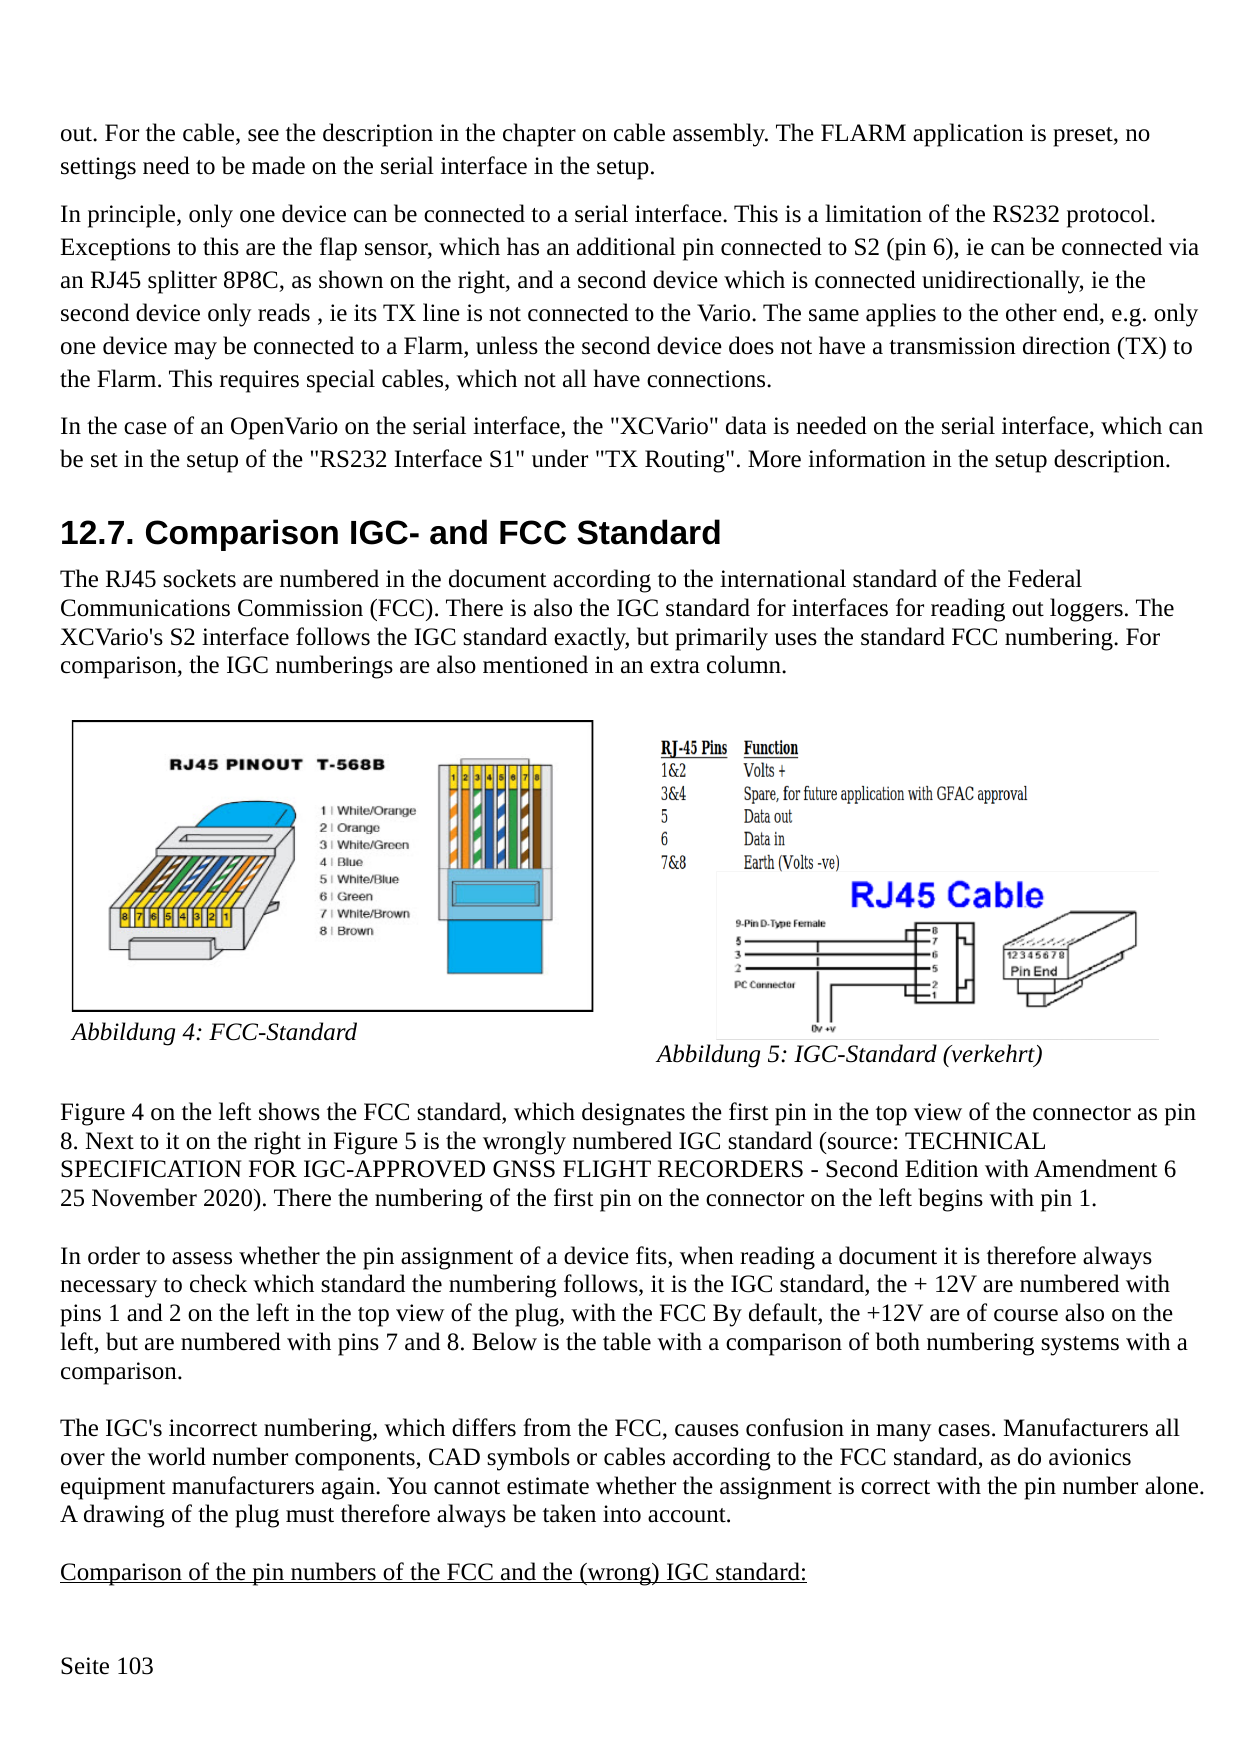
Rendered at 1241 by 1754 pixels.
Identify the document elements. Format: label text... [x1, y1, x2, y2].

text In the case of an OpenVario on the serial interface, the "XCVario" data is needed on the serial interface, which can be set in the setup of the "RS232 Interface S1" under "TX Routing". More information in the setup description. [60, 411, 1207, 473]
text In principle, only one device can be connected to a serial interface. This is a limitation of the RS232 protocol. Exceptions to this are the flap sensor, which has an additional pin connected to S2 (pin 6), ie can be connected via an RJ45 splitter 8P8C, as shown on the right, and a second device which is connected unidirectionally, ie the second device only reads , ie its TX line is not connected to the Vario. The same applies to the other end, e.g. only one device may be connected to a Flarm, unless the second device does not have a transmission direction (TX) to the Flarm. This requires special cables, which not all have connections. [60, 199, 1207, 393]
picture [656, 732, 1159, 1040]
picture [71, 720, 594, 1012]
subtitle Comparison IGC- and FCC Standard [60, 513, 1207, 552]
text out. For the cable, see the description in the chapter on cable assembly. The FLARM application is preset, no settings need to be made on the serial interface in the setup. [60, 118, 1207, 180]
text Figure 4 on the left shows the FCC standard, which designates the first pin in the top view of the connector as pin 8. Next to it on the right in Figure 5 is the wrongly numbered IGC standard (source: TECHNICAL SPECIFICATION FOR IGC-APPROVED GNSS FLIGHT RECORDERS - Second Edition with Amendment 6 25 November 2020). There the numbering of the first pin on the connector on the left begins with pin 1. [60, 1097, 1207, 1212]
text Abbildung 4: FCC-Standard [72, 1012, 593, 1045]
text The RJ45 sockets are numbered in the document according to the international standard of the Federal Communications Commission (FCC). There is also the IGC standard for interfaces for reading out loggers. The XCVario's S2 interface follows the IGC standard exactly, but primarily uses the standard FCC numbering. For comparison, the IGC numberings are also mentioned in an extra column. [60, 564, 1207, 679]
text Comparison of the pin numbers of the FCC and the (wrong) IGC standard: [60, 1557, 1207, 1586]
text In order to assess whether the pin assignment of a device fits, when reading a document it is therefore always necessary to check which standard the numbering follows, it is the IGC standard, the + 12V are numbered with pins 1 and 2 on the left in the top view of the plug, with the FCC By default, the +12V are of course also on the left, but are numbered with pins 7 and 8. Below is the table with a comparison of both numbering systems with a comparison. [60, 1241, 1207, 1384]
text The IGC's incorrect numbering, which differs from the FCC, causes confusion in many cases. Manufacturers all over the world number components, CAD symbols or cables according to the FCC standard, as do avionics equipment manufacturers again. You cannot estimate whether the assignment is correct with the pin number alone. A drawing of the plug must therefore always be taken into account. [60, 1413, 1207, 1528]
text Abbildung 5: IGC-Standard (verkehrt) [657, 1040, 1159, 1068]
